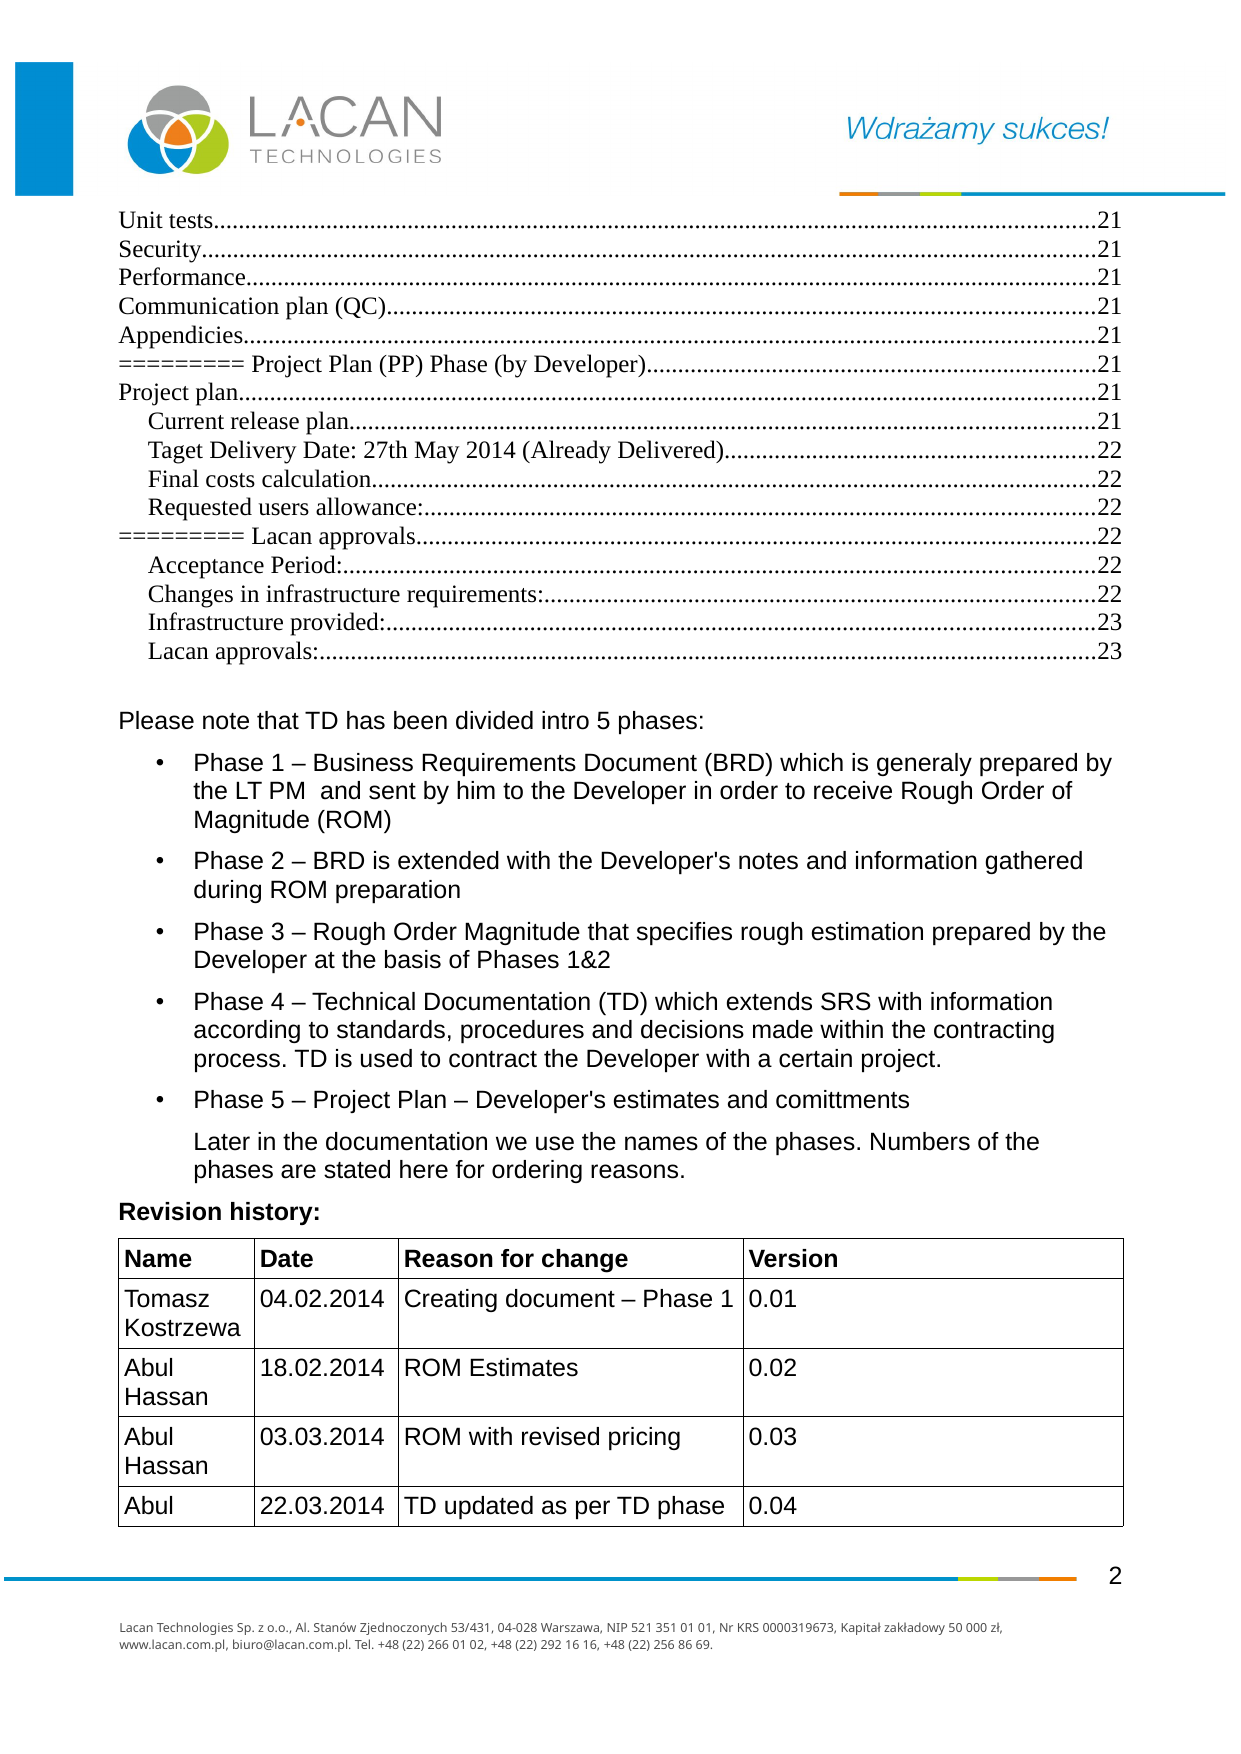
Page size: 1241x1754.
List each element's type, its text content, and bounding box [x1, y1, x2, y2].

table_cell Tomasz Kostrzewa [119, 1279, 254, 1347]
table_cell Abul Hassan [119, 1349, 254, 1416]
table_cell Abul [119, 1487, 254, 1526]
text Acceptance Period: 22 [148, 550, 1122, 579]
table_cell 04.02.2014 [255, 1279, 398, 1347]
list Phase 5 – Project Plan – Developer's estimates and comittments [156, 1085, 1122, 1114]
text Please note that TD has been divided intro 5 phases: [118, 706, 1122, 735]
text Final costs calculation 22 [148, 464, 1122, 492]
text Communication plan (QC) 21 [118, 291, 1122, 320]
table_cell 0.04 [744, 1487, 1123, 1526]
table_cell 0.03 [744, 1417, 1123, 1486]
text Project plan 21 [118, 377, 1122, 406]
text ========= Lacan approvals 22 [118, 521, 1122, 550]
table_header Name [119, 1239, 254, 1278]
text ========= Project Plan (PP) Phase (by Developer) 21 [118, 349, 1122, 377]
text Security 21 [118, 234, 1122, 262]
picture [74, 62, 1226, 196]
table_cell 18.02.2014 [255, 1349, 398, 1416]
table_cell ROM with revised pricing [399, 1417, 743, 1486]
table_cell Abul Hassan [119, 1417, 254, 1486]
table_cell 22.03.2014 [255, 1487, 398, 1526]
table_cell 03.03.2014 [255, 1417, 398, 1486]
table_header Version [744, 1239, 1123, 1278]
table_cell TD updated as per TD phase [399, 1487, 743, 1526]
text Revision history: [118, 1197, 1122, 1226]
text Lacan approvals: 23 [148, 636, 1122, 665]
table_cell 0.02 [744, 1349, 1123, 1416]
list Phase 3 – Rough Order Magnitude that specifies rough estimation prepared by the Developer at the basis of Phases 1&2 [156, 916, 1122, 974]
table_cell ROM Estimates [399, 1349, 743, 1416]
list Phase 4 – Technical Documentation (TD) which extends SRS with information according to standards, procedures and decisions made within the contracting process. TD is used to contract the Developer with a certain project. [156, 987, 1122, 1073]
text Taget Delivery Date: 27th May 2014 (Already Delivered) 22 [148, 435, 1122, 464]
list Later in the documentation we use the names of the phases. Numbers of the phases are stated here for ordering reasons. [156, 1127, 1122, 1184]
text Changes in infrastructure requirements: 22 [148, 579, 1122, 607]
text Performance 21 [118, 262, 1122, 291]
text Appendicies 21 [118, 320, 1122, 349]
table_header Date [255, 1239, 398, 1278]
text Unit tests 21 [118, 205, 1122, 234]
list Phase 1 – Business Requirements Document (BRD) which is generaly prepared by the LT PM and sent by him to the Developer in order to receive Rough Order of Magnitude (ROM) [156, 747, 1122, 834]
table_cell Creating document – Phase 1 [399, 1279, 743, 1347]
text Current release plan 21 [148, 406, 1122, 435]
list Phase 2 – BRD is extended with the Developer's notes and information gathered during ROM preparation [156, 846, 1122, 904]
table_cell 0.01 [744, 1279, 1123, 1347]
table_header Reason for change [399, 1239, 743, 1278]
text Infrastructure provided: 23 [148, 607, 1122, 636]
text Requested users allowance: 22 [148, 492, 1122, 521]
